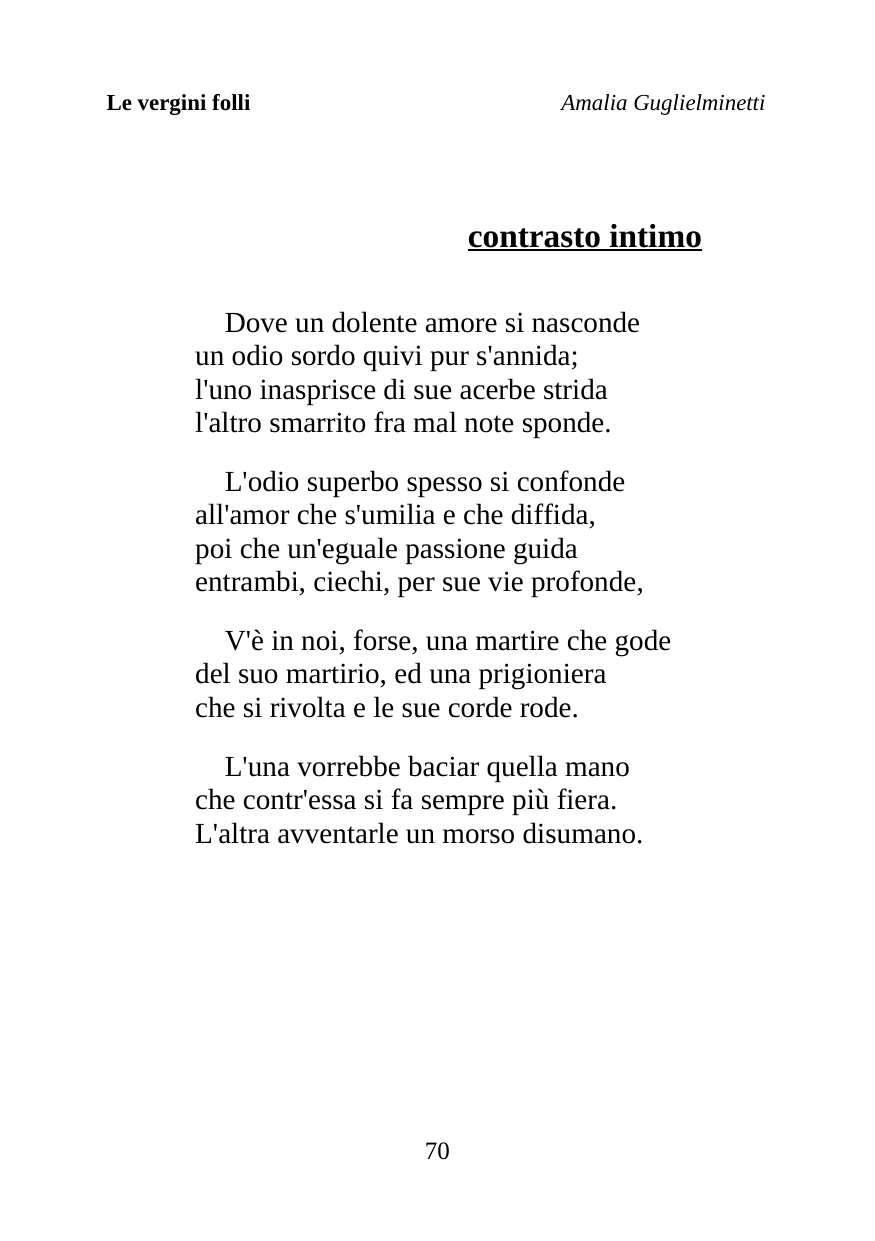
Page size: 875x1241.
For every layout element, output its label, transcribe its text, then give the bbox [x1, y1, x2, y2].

text V'è in noi, forse, una martire che gode del suo martirio, ed una prigioniera che si rivolta e le sue corde rode. [195, 623, 768, 724]
subtitle contrasto intimo [402, 216, 768, 255]
text L'una vorrebbe baciar quella mano che contr'essa si fa sempre più fiera. L'altra avventarle un morso disumano. [195, 749, 768, 849]
text L'odio superbo spesso si confonde all'amor che s'umilia e che diffida, poi che un'eguale passione guida entrambi, ciechi, per sue vie profonde, [195, 464, 768, 598]
text Dove un dolente amore si nasconde un odio sordo quivi pur s'annida; l'uno inasprisce di sue acerbe strida l'altro smarrito fra mal note sponde. [195, 305, 768, 439]
